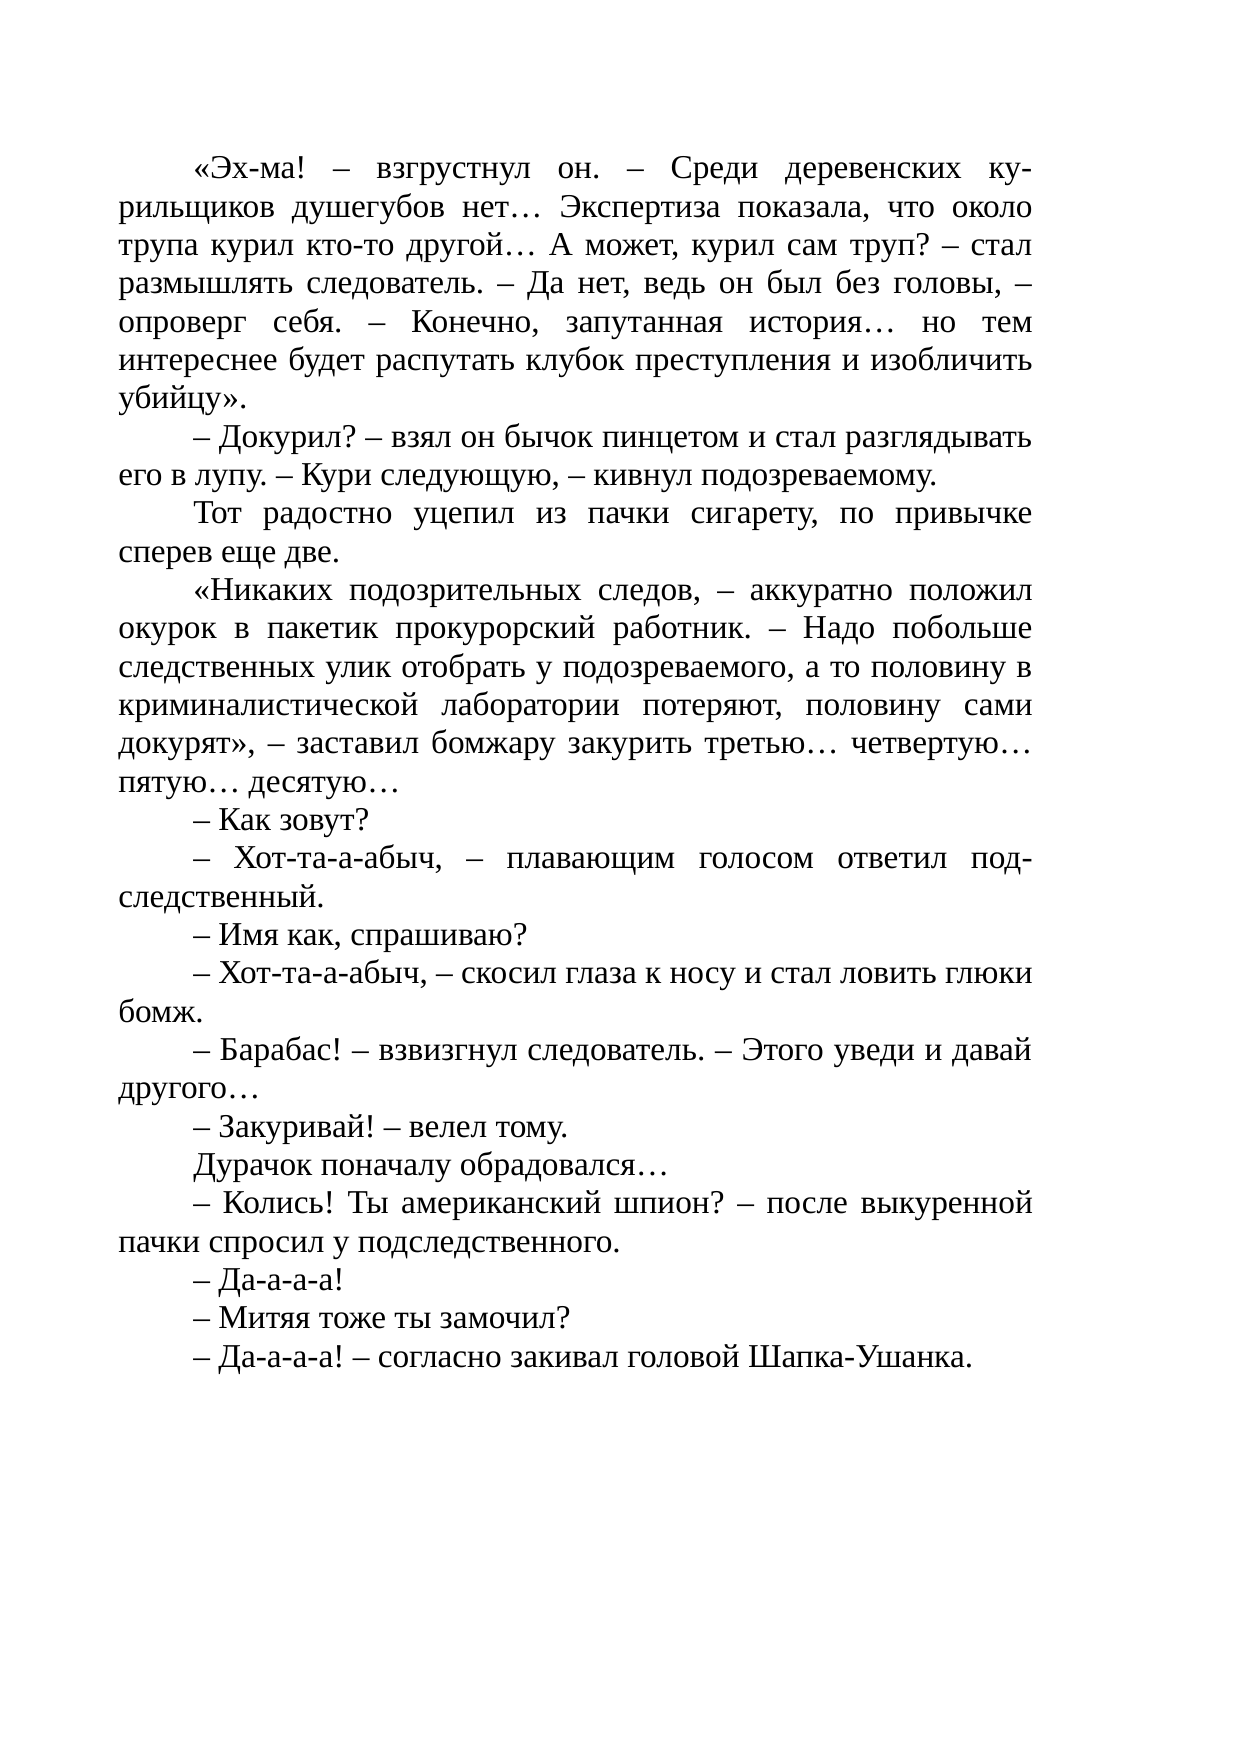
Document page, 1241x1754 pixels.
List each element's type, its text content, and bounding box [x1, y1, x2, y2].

subtitle – Барабас! – взвизгнул следователь. – Этого уведи и давай другого… [118, 1029, 1033, 1106]
subtitle – Да-а-а-а! [118, 1259, 1033, 1298]
subtitle – Колись! Ты американский шпион? – после выкуренной пачки спросил у подследственного. [118, 1183, 1033, 1259]
subtitle – Имя как, спрашиваю? [118, 914, 1033, 953]
subtitle – Хот-та-а-абыч, – скосил глаза к носу и стал ловить глюки бомж. [118, 953, 1033, 1029]
subtitle – Хот-та-а-абыч, – плавающим голосом ответил под-следственный. [118, 838, 1033, 914]
subtitle «Никаких подозрительных следов, – аккуратно положил окурок в пакетик прокурорский работник. – Надо побольше следственных улик отобрать у подозреваемого, а то половину в криминалистической лаборатории потеряют, половину сами докурят», – заставил бомжару закурить третью… четвертую… пятую… десятую… [118, 569, 1033, 799]
subtitle – Закуривай! – велел тому. [118, 1106, 1033, 1144]
subtitle «Эх-ма! – взгрустнул он. – Среди деревенских ку-рильщиков душегубов нет… Экспертиза показала, что около трупа курил кто-то другой… А может, курил сам труп? – стал размышлять следователь. – Да нет, ведь он был без головы, – опроверг себя. – Конечно, запутанная история… но тем интереснее будет распутать клубок преступления и изобличить убийцу». [118, 148, 1033, 416]
subtitle – Митяя тоже ты замочил? [118, 1298, 1033, 1336]
subtitle – Как зовут? [118, 799, 1033, 838]
subtitle – Докурил? – взял он бычок пинцетом и стал разглядывать его в лупу. – Кури следующую, – кивнул подозреваемому. [118, 416, 1033, 493]
subtitle – Да-а-а-а! – согласно закивал головой Шапка-Ушанка. [118, 1336, 1033, 1374]
subtitle Тот радостно уцепил из пачки сигарету, по привычке сперев еще две. [118, 493, 1033, 569]
subtitle Дурачок поначалу обрадовался… [118, 1144, 1033, 1183]
